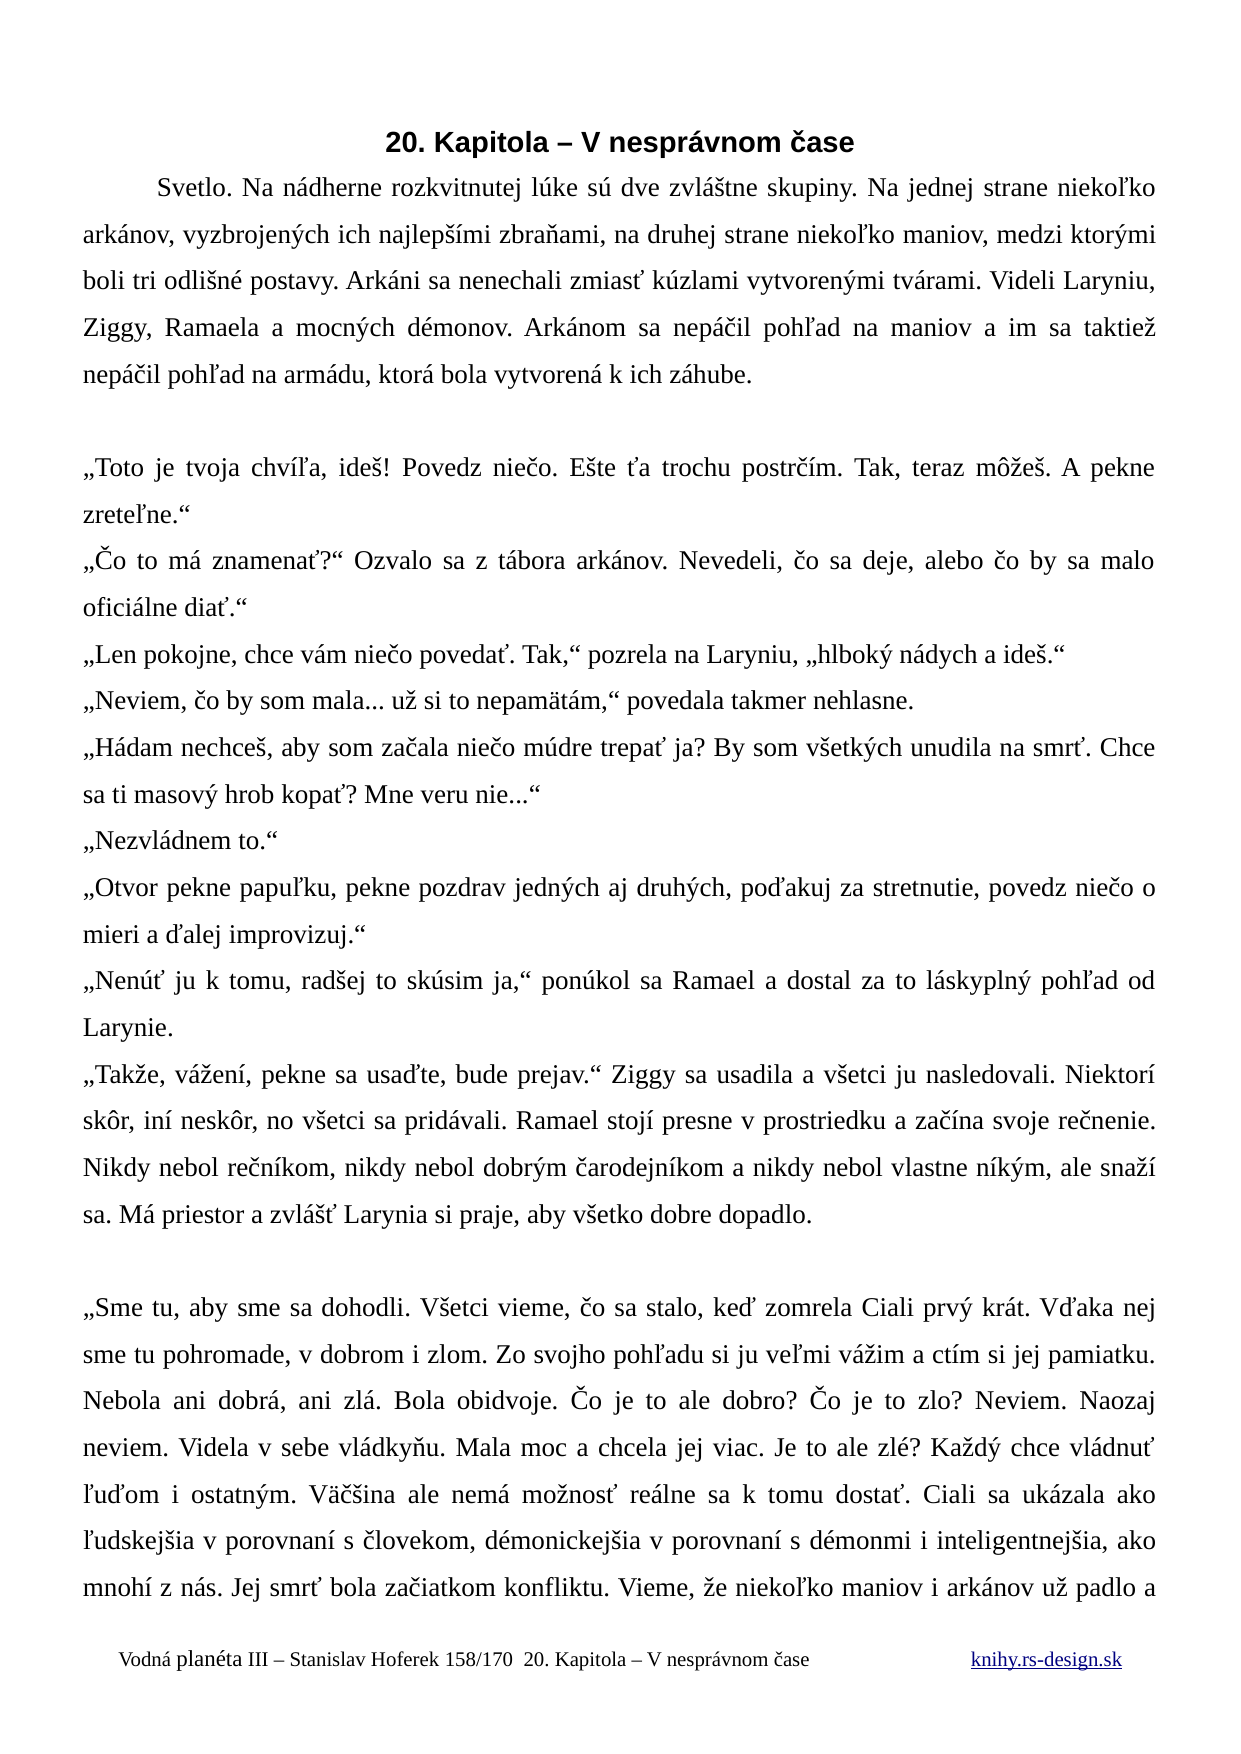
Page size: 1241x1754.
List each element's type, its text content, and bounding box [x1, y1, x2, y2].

text „Hádam nechceš, aby som začala niečo múdre trepať ja? By som všetkých unudila na smrť. Chce sa ti masový hrob kopať? Mne veru nie...“ [83, 731, 1157, 809]
text „Nezvládnem to.“ [83, 824, 1157, 856]
text „Otvor pekne papuľku, pekne pozdrav jedných aj druhých, poďakuj za stretnutie, povedz niečo o mieri a ďalej improvizuj.“ [83, 871, 1157, 949]
text „Nenúť ju k tomu, radšej to skúsim ja,“ ponúkol sa Ramael a dostal za to láskyplný pohľad od Larynie. [83, 964, 1157, 1042]
text „Toto je tvoja chvíľa, ideš! Povedz niečo. Ešte ťa trochu postrčím. Tak, teraz môžeš. A pekne zreteľne.“ [83, 451, 1157, 529]
text „Sme tu, aby sme sa dohodli. Všetci vieme, čo sa stalo, keď zomrela Ciali prvý krát. Vďaka nej sme tu pohromade, v dobrom i zlom. Zo svojho pohľadu si ju veľmi vážim a ctím si jej pamiatku. Nebola ani dobrá, ani zlá. Bola obidvoje. Čo je to ale dobro? Čo je to zlo? Neviem. Naozaj neviem. Videla v sebe vládkyňu. Mala moc a chcela jej viac. Je to ale zlé? Každý chce vládnuť ľuďom i ostatným. Väčšina ale nemá možnosť reálne sa k tomu dostať. Ciali sa ukázala ako ľudskejšia v porovnaní s človekom, démonickejšia v porovnaní s démonmi i inteligentnejšia, ako mnohí z nás. Jej smrť bola začiatkom konfliktu. Vieme, že niekoľko maniov i arkánov už padlo a [83, 1291, 1157, 1602]
text „Len pokojne, chce vám niečo povedať. Tak,“ pozrela na Laryniu, „hlboký nádych a ideš.“ [83, 638, 1157, 669]
subtitle 20. Kapitola – V nesprávnom čase [83, 125, 1157, 159]
text „Neviem, čo by som mala... už si to nepamätám,“ povedala takmer nehlasne. [83, 684, 1157, 716]
text „Čo to má znamenať?“ Ozvalo sa z tábora arkánov. Nevedeli, čo sa deje, alebo čo by sa malo oficiálne diať.“ [83, 544, 1157, 622]
text „Takže, vážení, pekne sa usaďte, bude prejav.“ Ziggy sa usadila a všetci ju nasledovali. Niektorí skôr, iní neskôr, no všetci sa pridávali. Ramael stojí presne v prostriedku a začína svoje rečnenie. Nikdy nebol rečníkom, nikdy nebol dobrým čarodejníkom a nikdy nebol vlastne níkým, ale snaží sa. Má priestor a zvlášť Larynia si praje, aby všetko dobre dopadlo. [83, 1058, 1157, 1229]
text Svetlo. Na nádherne rozkvitnutej lúke sú dve zvláštne skupiny. Na jednej strane niekoľko arkánov, vyzbrojených ich najlepšími zbraňami, na druhej strane niekoľko maniov, medzi ktorými boli tri odlišné postavy. Arkáni sa nenechali zmiasť kúzlami vytvorenými tvárami. Videli Laryniu, Ziggy, Ramaela a mocných démonov. Arkánom sa nepáčil pohľad na maniov a im sa taktiež nepáčil pohľad na armádu, ktorá bola vytvorená k ich záhube. [83, 171, 1157, 389]
